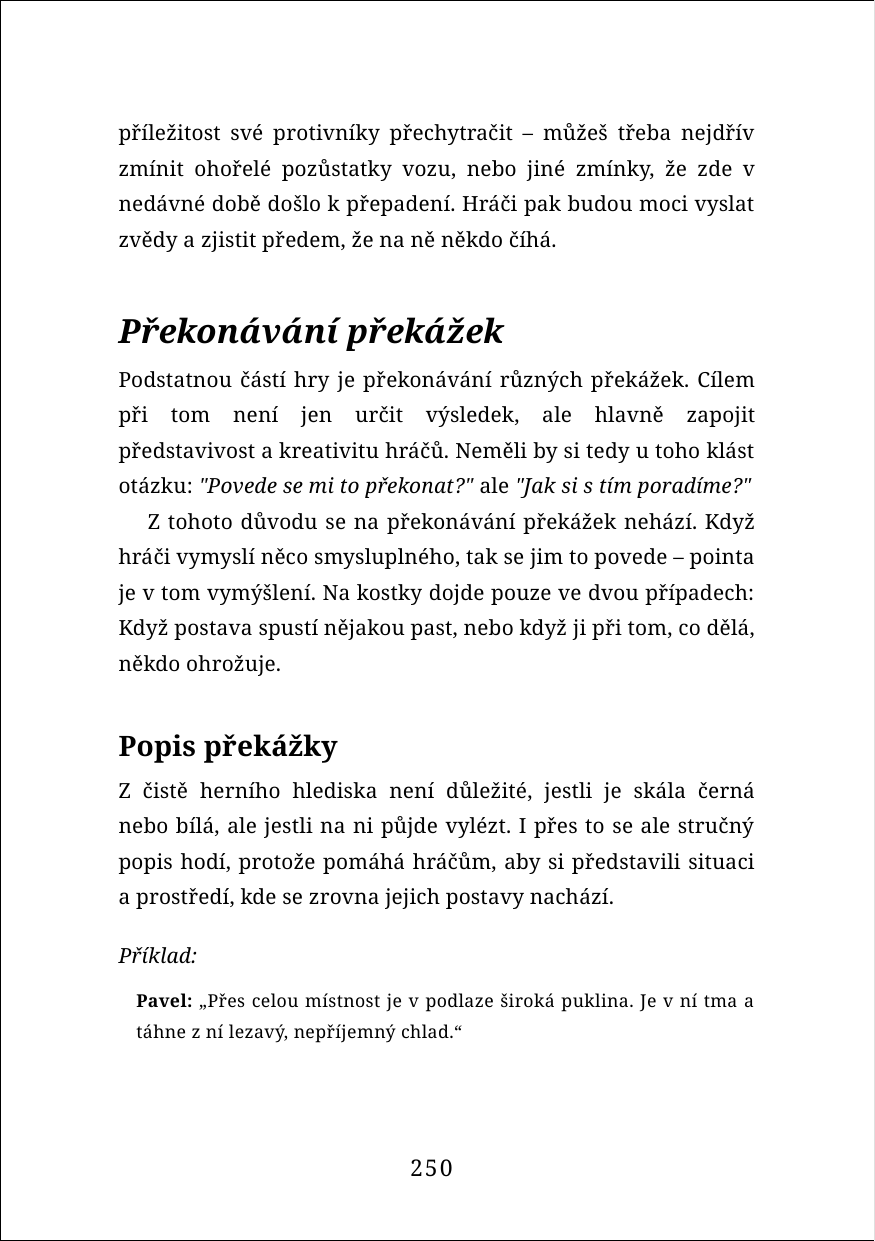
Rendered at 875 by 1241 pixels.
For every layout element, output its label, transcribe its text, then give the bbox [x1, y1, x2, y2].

subtitle Popis překážky [118, 726, 756, 764]
subtitle Překonávání překážek [118, 308, 756, 353]
text Příklad: [118, 942, 756, 970]
text příležitost své protivníky přechytračit – můžeš třeba nejdřív zmínit ohořelé pozůstatky vozu, nebo jiné zmínky, že zde v nedávné době došlo k přepadení. Hráči pak budou moci vyslat zvědy a zjistit předem, že na ně někdo číhá. [118, 118, 756, 253]
text Z čistě herního hlediska není důležité, jestli je skála černá nebo bílá, ale jestli na ni půjde vylézt. I přes to se ale stručný popis hodí, protože pomáhá hráčům, aby si představili situaci a prostředí, kde se zrovna jejich postavy nachází. [118, 776, 756, 911]
text Pavel: „Přes celou místnost je v podlaze široká puklina. Je v ní tma a táhne z ní lezavý, nepříjemný chlad.“ [136, 989, 756, 1043]
text Podstatnou částí hry je překonávání různých překážek. Cílem při tom není jen určit výsledek, ale hlavně zapojit představivost a kreativitu hráčů. Neměli by si tedy u toho klást otázku: "Povede se mi to překonat?" ale "Jak si s tím poradíme?" Z tohoto důvodu se na překonávání překážek nehází. Když hráči vymyslí něco smysluplného, tak se jim to povede – pointa je v tom vymýšlení. Na kostky dojde pouze ve dvou případech: Když postava spustí nějakou past, nebo když ji při tom, co dělá, někdo ohrožuje. [118, 365, 756, 677]
